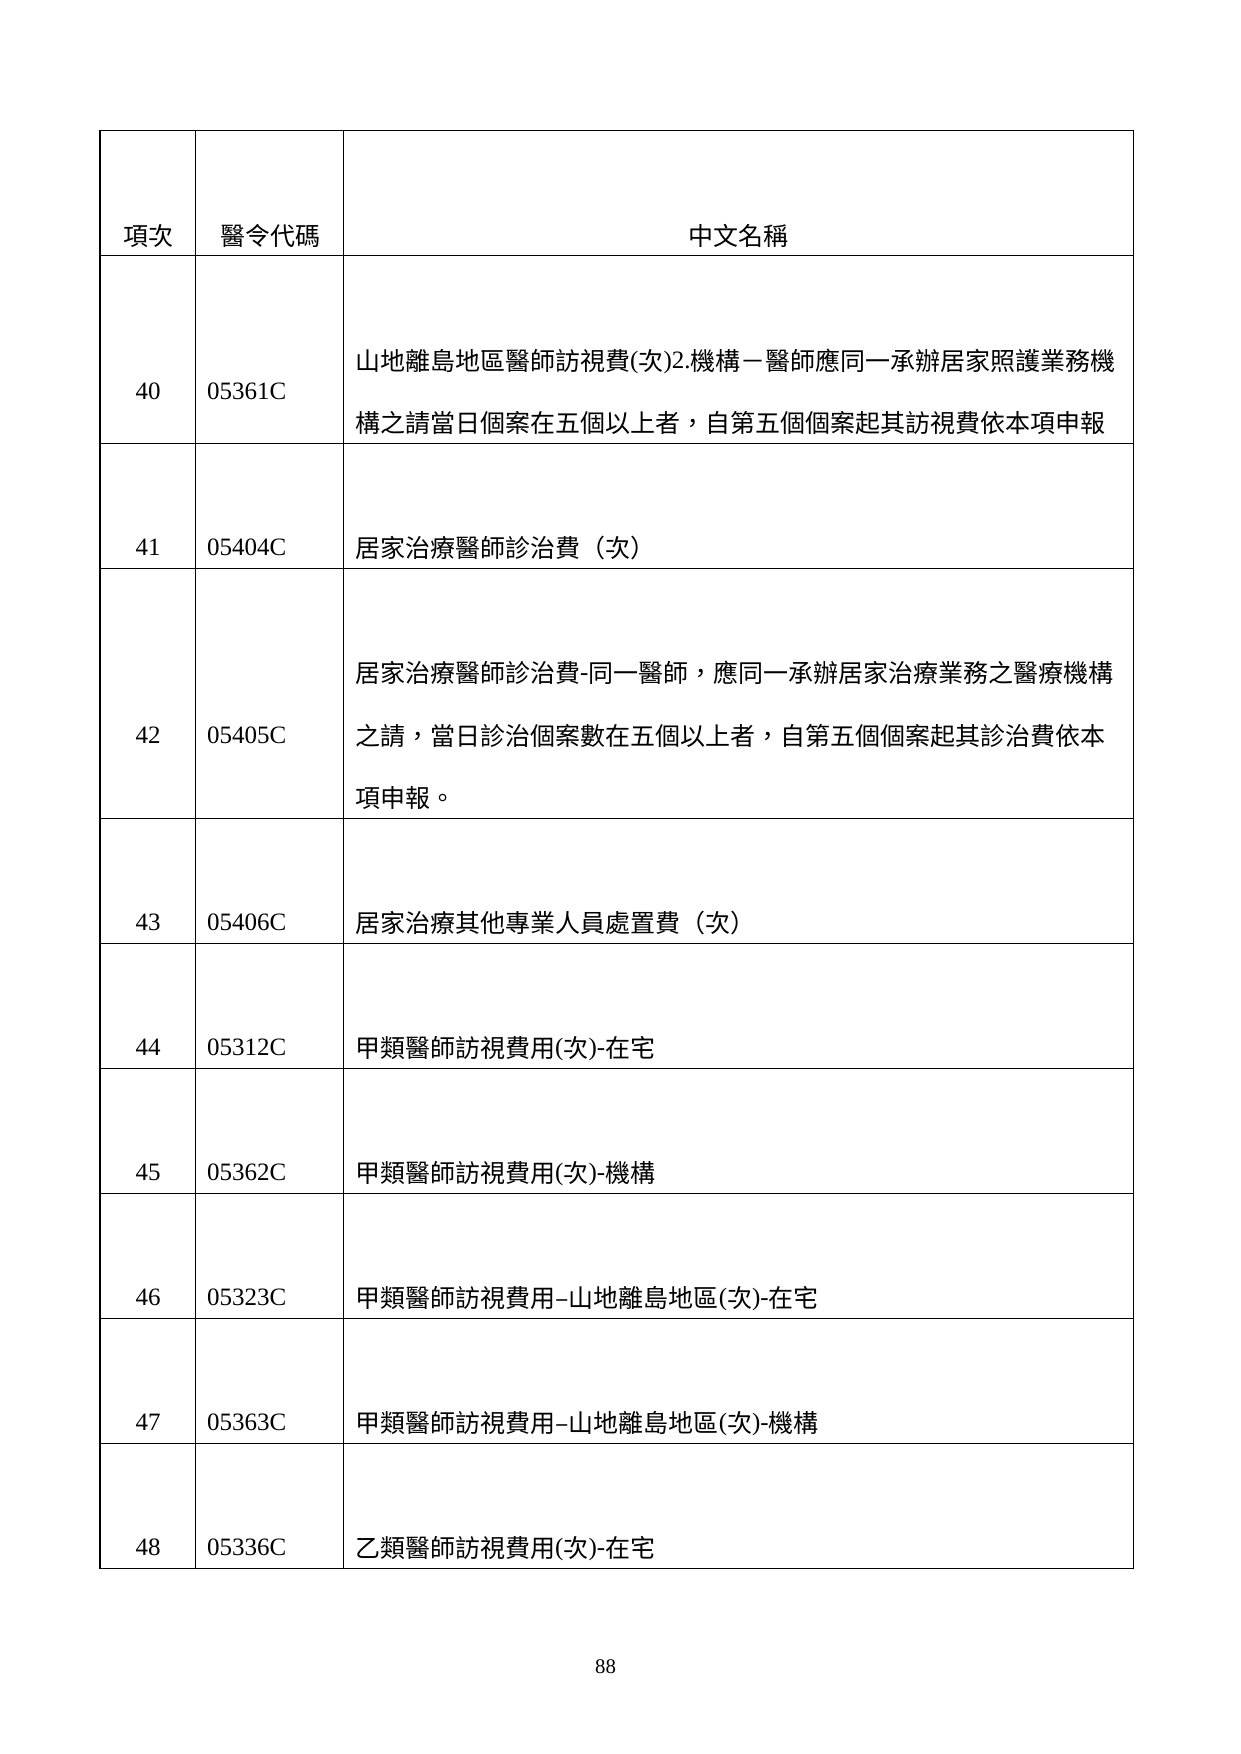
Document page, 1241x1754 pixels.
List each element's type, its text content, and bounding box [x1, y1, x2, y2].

table_cell 居家治療醫師診治費（次） [344, 444, 1133, 567]
table_cell 居家治療其他專業人員處置費（次） [344, 819, 1133, 942]
table_header 項次 [101, 131, 195, 255]
table_cell 甲類醫師訪視費用–山地離島地區(次)-機構 [344, 1319, 1133, 1442]
table_cell 甲類醫師訪視費用–山地離島地區(次)-在宅 [344, 1194, 1133, 1317]
table_cell 05312C [196, 944, 343, 1067]
table_cell 05361C [196, 256, 343, 442]
table_cell 47 [101, 1319, 195, 1442]
table_cell 48 [101, 1444, 195, 1567]
table_cell 05363C [196, 1319, 343, 1442]
table_cell 43 [101, 819, 195, 942]
table_cell 山地離島地區醫師訪視費(次)2.機構－醫師應同一承辦居家照護業務機構之請當日個案在五個以上者，自第五個個案起其訪視費依本項申報 [344, 256, 1133, 442]
table_cell 乙類醫師訪視費用(次)-在宅 [344, 1444, 1133, 1567]
table_cell 42 [101, 569, 195, 817]
table_cell 46 [101, 1194, 195, 1317]
table_cell 甲類醫師訪視費用(次)-機構 [344, 1069, 1133, 1192]
table_cell 44 [101, 944, 195, 1067]
table_cell 40 [101, 256, 195, 442]
table_cell 05323C [196, 1194, 343, 1317]
table_cell 05336C [196, 1444, 343, 1567]
table_header 醫令代碼 [196, 131, 343, 255]
table_cell 45 [101, 1069, 195, 1192]
table_cell 05405C [196, 569, 343, 817]
table_cell 41 [101, 444, 195, 567]
table_cell 甲類醫師訪視費用(次)-在宅 [344, 944, 1133, 1067]
table_cell 居家治療醫師診治費-同一醫師，應同一承辦居家治療業務之醫療機構之請，當日診治個案數在五個以上者，自第五個個案起其診治費依本項申報。 [344, 569, 1133, 817]
table_header 中文名稱 [344, 131, 1133, 255]
table_cell 05406C [196, 819, 343, 942]
table_cell 05404C [196, 444, 343, 567]
table_cell 05362C [196, 1069, 343, 1192]
